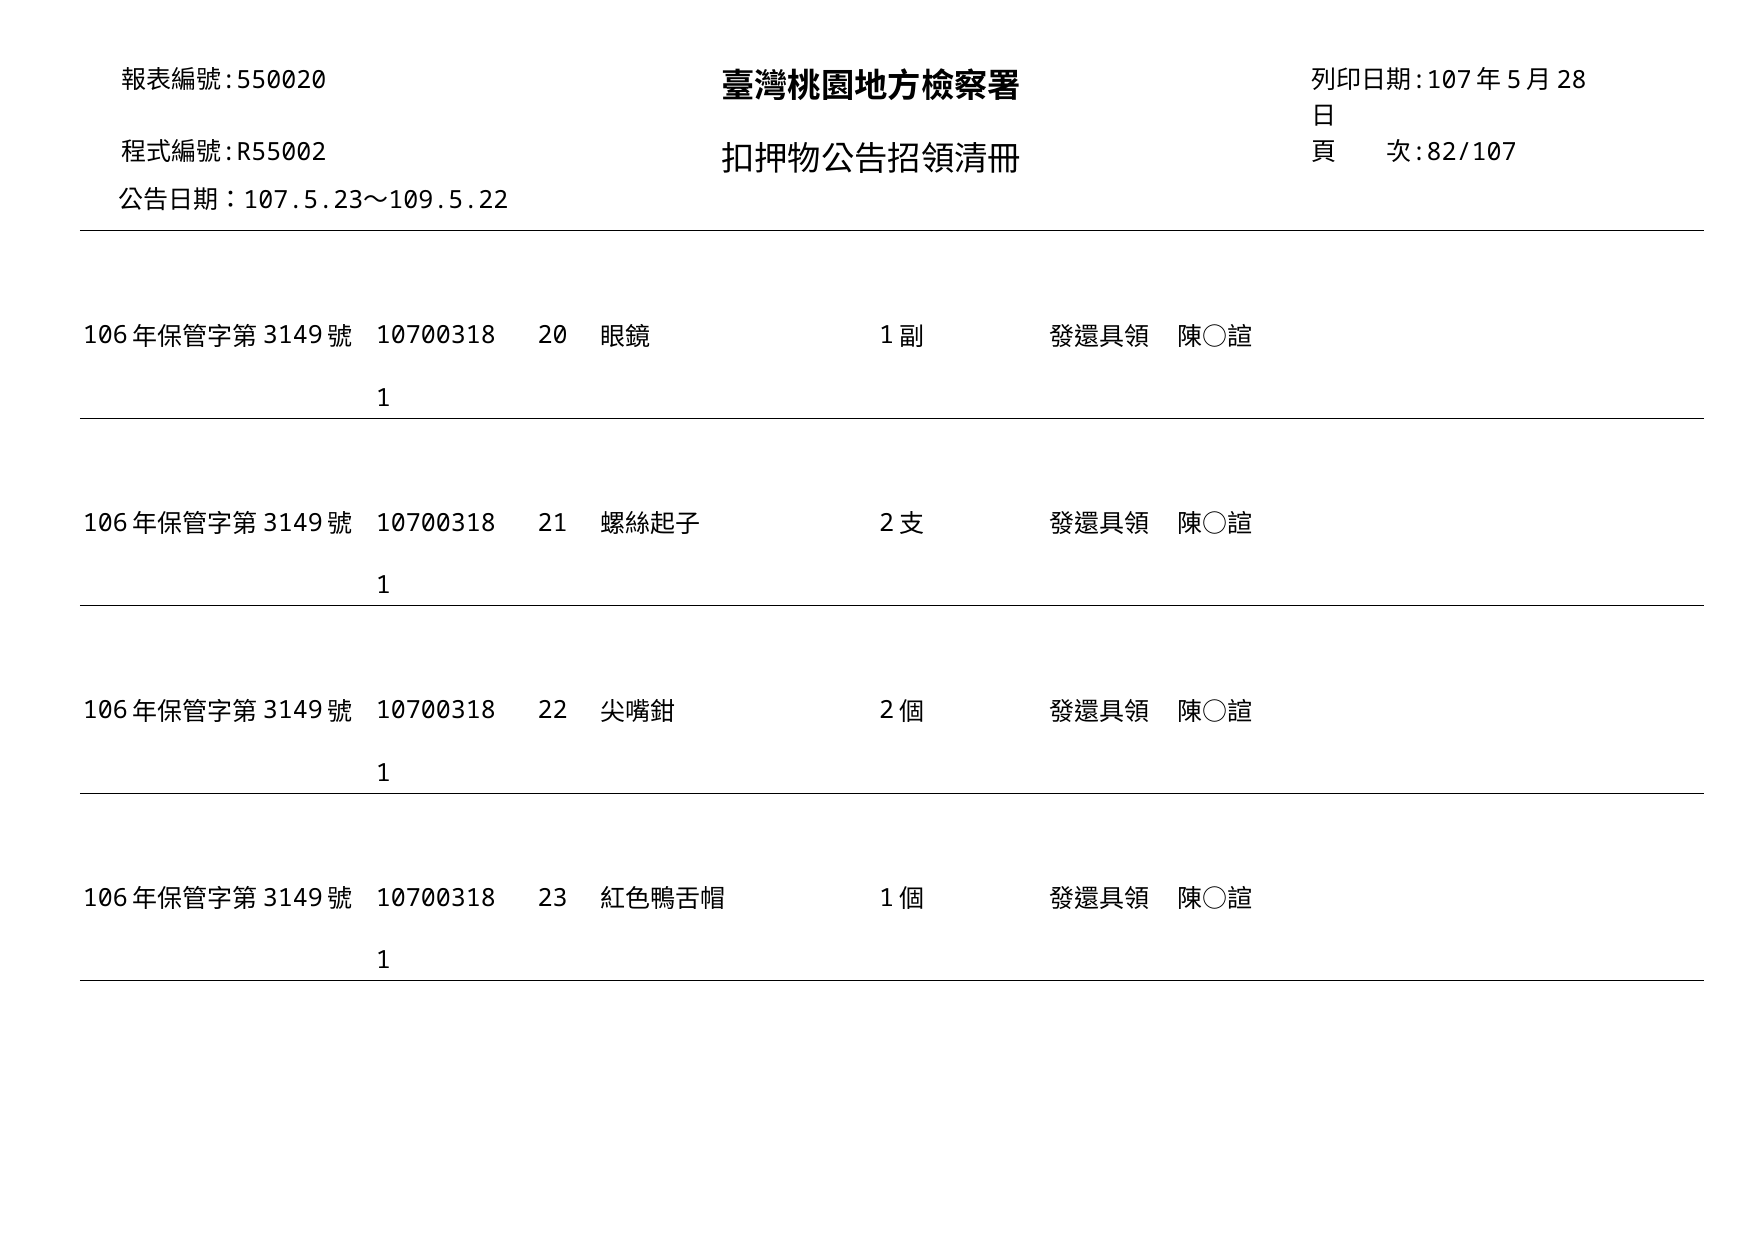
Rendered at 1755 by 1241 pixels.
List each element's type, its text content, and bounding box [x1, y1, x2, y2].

table_cell 陳○諠 [1175, 419, 1317, 605]
table_cell [927, 419, 1046, 605]
table_cell 107003181 [373, 419, 507, 605]
table_cell 21 [507, 419, 597, 605]
table_cell 紅色鴨舌帽 [597, 794, 807, 980]
table_cell 發還具領 [1046, 231, 1175, 417]
table_cell 20 [507, 231, 597, 417]
table_cell [927, 606, 1046, 792]
table_cell 107003181 [373, 606, 507, 792]
table_cell [1575, 419, 1704, 605]
table_cell 尖嘴鉗 [597, 606, 807, 792]
table_cell 107003181 [373, 794, 507, 980]
table_cell [1317, 606, 1575, 792]
table_cell [1317, 231, 1575, 417]
table_cell 發還具領 [1046, 419, 1175, 605]
table_cell 眼鏡 [597, 231, 807, 417]
table_cell [927, 794, 1046, 980]
table_cell 22 [507, 606, 597, 792]
table_cell 2支 [808, 419, 927, 605]
table_cell [927, 231, 1046, 417]
table_cell 發還具領 [1046, 794, 1175, 980]
table_cell [1575, 231, 1704, 417]
table_cell 陳○諠 [1175, 794, 1317, 980]
table_cell 106年保管字第3149號 [80, 231, 373, 417]
table_cell 陳○諠 [1175, 606, 1317, 792]
table_cell [1575, 794, 1704, 980]
table_cell 發還具領 [1046, 606, 1175, 792]
table_cell [1317, 794, 1575, 980]
table_cell [1575, 606, 1704, 792]
table_cell 螺絲起子 [597, 419, 807, 605]
table_cell 1個 [808, 794, 927, 980]
table_cell 陳○諠 [1175, 231, 1317, 417]
table_cell 2個 [808, 606, 927, 792]
table_cell 107003181 [373, 231, 507, 417]
table_cell 106年保管字第3149號 [80, 606, 373, 792]
table_cell 106年保管字第3149號 [80, 794, 373, 980]
table_cell 1副 [808, 231, 927, 417]
table_cell 23 [507, 794, 597, 980]
table_cell 106年保管字第3149號 [80, 419, 373, 605]
table_cell [1317, 419, 1575, 605]
